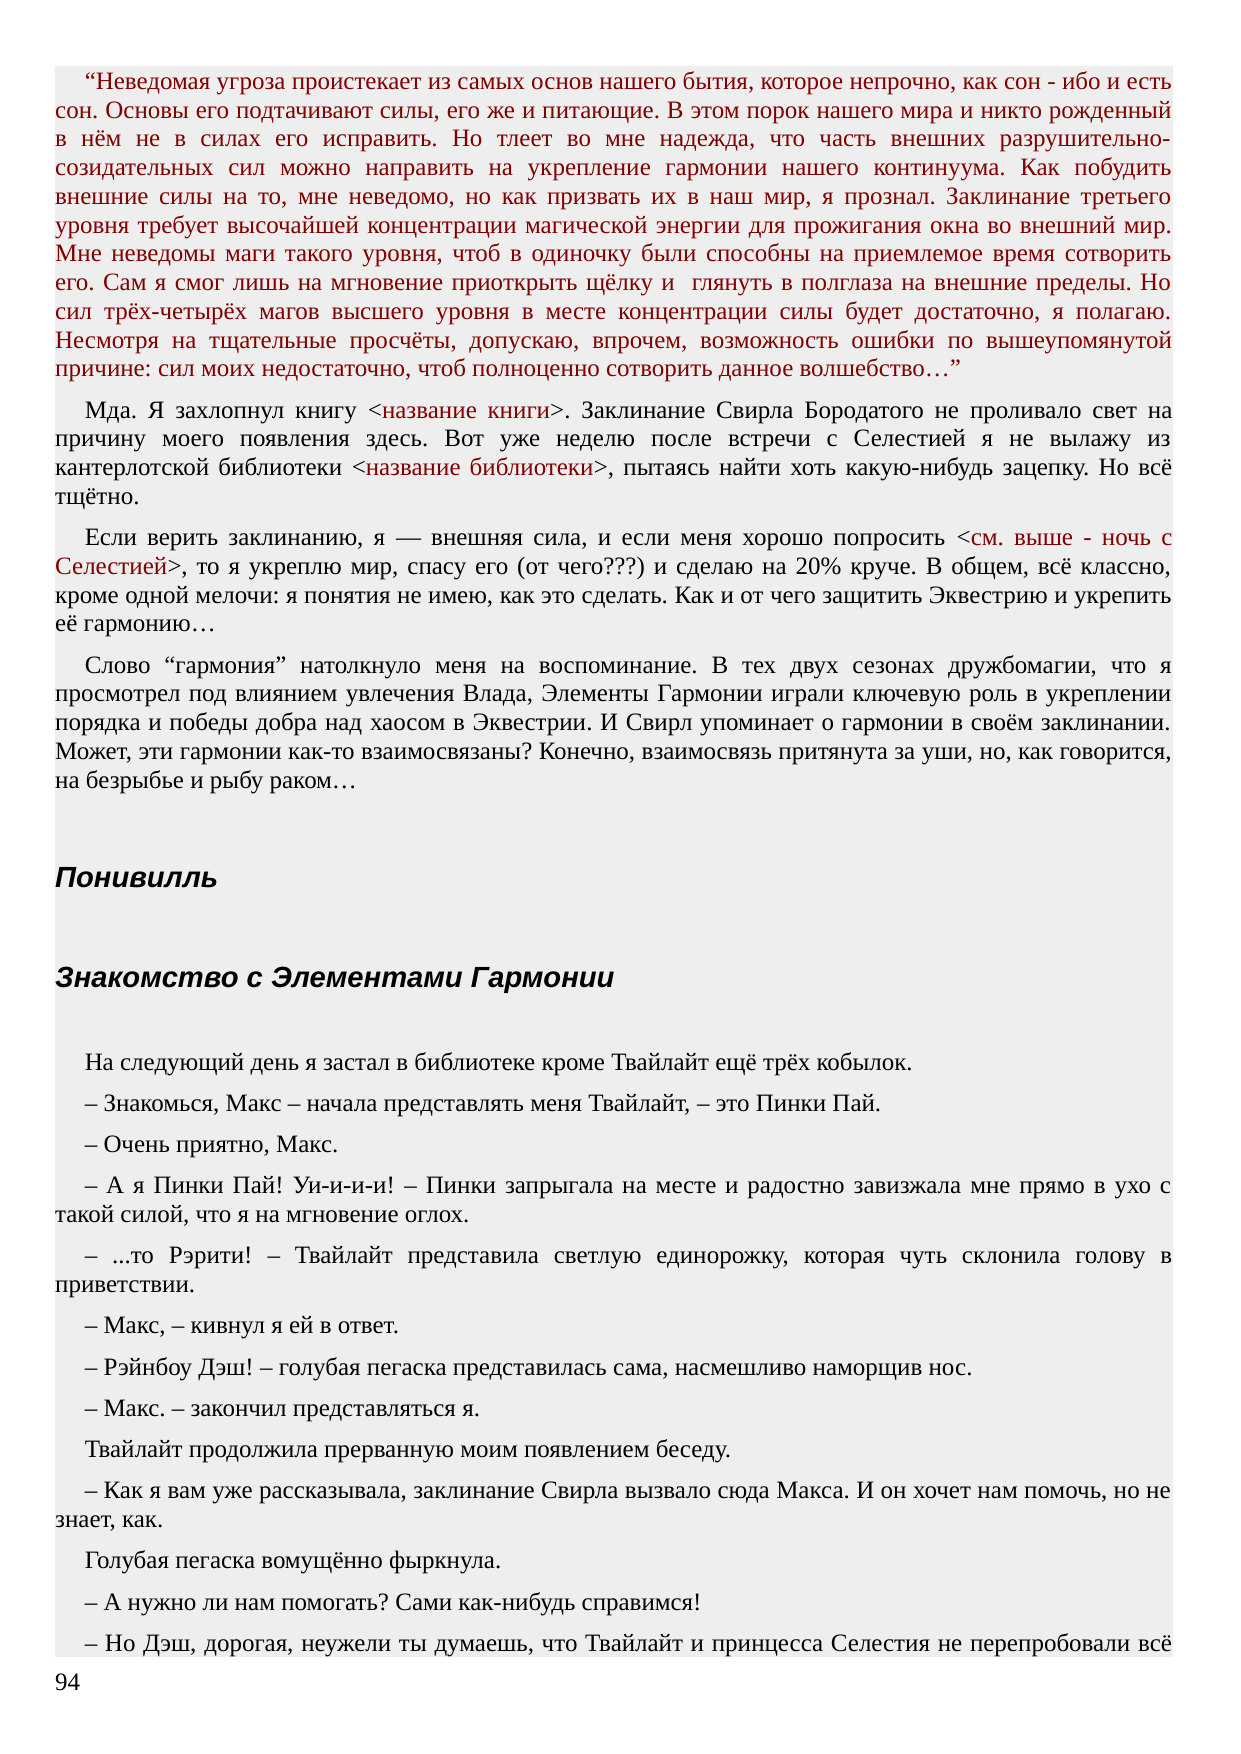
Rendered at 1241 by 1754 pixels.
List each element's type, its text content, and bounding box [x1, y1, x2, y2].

text – Очень приятно, Макс. [55, 1129, 1173, 1158]
text Мда. Я захлопнул книгу <название книги>. Заклинание Свирла Бородатого не проливало свет на причину моего появления здесь. Вот уже неделю после встречи с Селестией я не вылажу из кантерлотской библиотеки <название библиотеки>, пытаясь найти хоть какую-нибудь зацепку. Но всё тщётно. [55, 395, 1173, 510]
subtitle Знакомство с Элементами Гармонии [55, 959, 1173, 993]
text – Макс. – закончил представляться я. [55, 1393, 1173, 1422]
text На следующий день я застал в библиотеке кроме Твайлайт ещё трёх кобылок. [55, 1047, 1173, 1076]
text – Знакомься, Макс – начала представлять меня Твайлайт, – это Пинки Пай. [55, 1088, 1173, 1117]
text Если верить заклинанию, я — внешняя сила, и если меня хорошо попросить <см. выше - ночь с Селестией>, то я укреплю мир, спасу его (от чего???) и сделаю на 20% круче. В общем, всё классно, кроме одной мелочи: я понятия не имею, как это сделать. Как и от чего защитить Эквестрию и укрепить её гармонию… [55, 522, 1173, 637]
text “Неведомая угроза проистекает из самых основ нашего бытия, которое непрочно, как сон - ибо и есть сон. Основы его подтачивают силы, его же и питающие. В этом порок нашего мира и никто рожденный в нём не в силах его исправить. Но тлеет во мне надежда, что часть внешних разрушительно-созидательных сил можно направить на укрепление гармонии нашего континуума. Как побудить внешние силы на то, мне неведомо, но как призвать их в наш мир, я прознал. Заклинание третьего уровня требует высочайшей концентрации магической энергии для прожигания окна во внешний мир. Мне неведомы маги такого уровня, чтоб в одиночку были способны на приемлемое время сотворить его. Сам я смог лишь на мгновение приоткрыть щёлку и глянуть в полглаза на внешние пределы. Но сил трёх-четырёх магов высшего уровня в месте концентрации силы будет достаточно, я полагаю. Несмотря на тщательные просчёты, допускаю, впрочем, возможность ошибки по вышеупомянутой причине: сил моих недостаточно, чтоб полноценно сотворить данное волшебство…” [55, 66, 1173, 382]
text – Рэйнбоу Дэш! – голубая пегаска представилась сама, насмешливо наморщив нос. [55, 1352, 1173, 1381]
text – ...то Рэрити! – Твайлайт представила светлую единорожку, которая чуть склонила голову в приветствии. [55, 1241, 1173, 1298]
text – А нужно ли нам помогать? Сами как-нибудь справимся! [55, 1587, 1173, 1616]
text – Но Дэш, дорогая, неужели ты думаешь, что Твайлайт и принцесса Селестия не перепробовали всё [55, 1628, 1173, 1657]
text Твайлайт продолжила прерванную моим появлением беседу. [55, 1434, 1173, 1463]
text Слово “гармония” натолкнуло меня на воспоминание. В тех двух сезонах дружбомагии, что я просмотрел под влиянием увлечения Влада, Элементы Гармонии играли ключевую роль в укреплении порядка и победы добра над хаосом в Эквестрии. И Свирл упоминает о гармонии в своём заклинании. Может, эти гармонии как-то взаимосвязаны? Конечно, взаимосвязь притянута за уши, но, как говорится, на безрыбье и рыбу раком… [55, 650, 1173, 793]
text – А я Пинки Пай! Уи-и-и-и! – Пинки запрыгала на месте и радостно завизжала мне прямо в ухо с такой силой, что я на мгновение оглох. [55, 1171, 1173, 1228]
subtitle Понивилль [55, 860, 1173, 893]
text – Макс, – кивнул я ей в ответ. [55, 1311, 1173, 1339]
text Голубая пегаска вомущённо фыркнула. [55, 1546, 1173, 1574]
text – Как я вам уже рассказывала, заклинание Свирла вызвало сюда Макса. И он хочет нам помочь, но не знает, как. [55, 1476, 1173, 1533]
